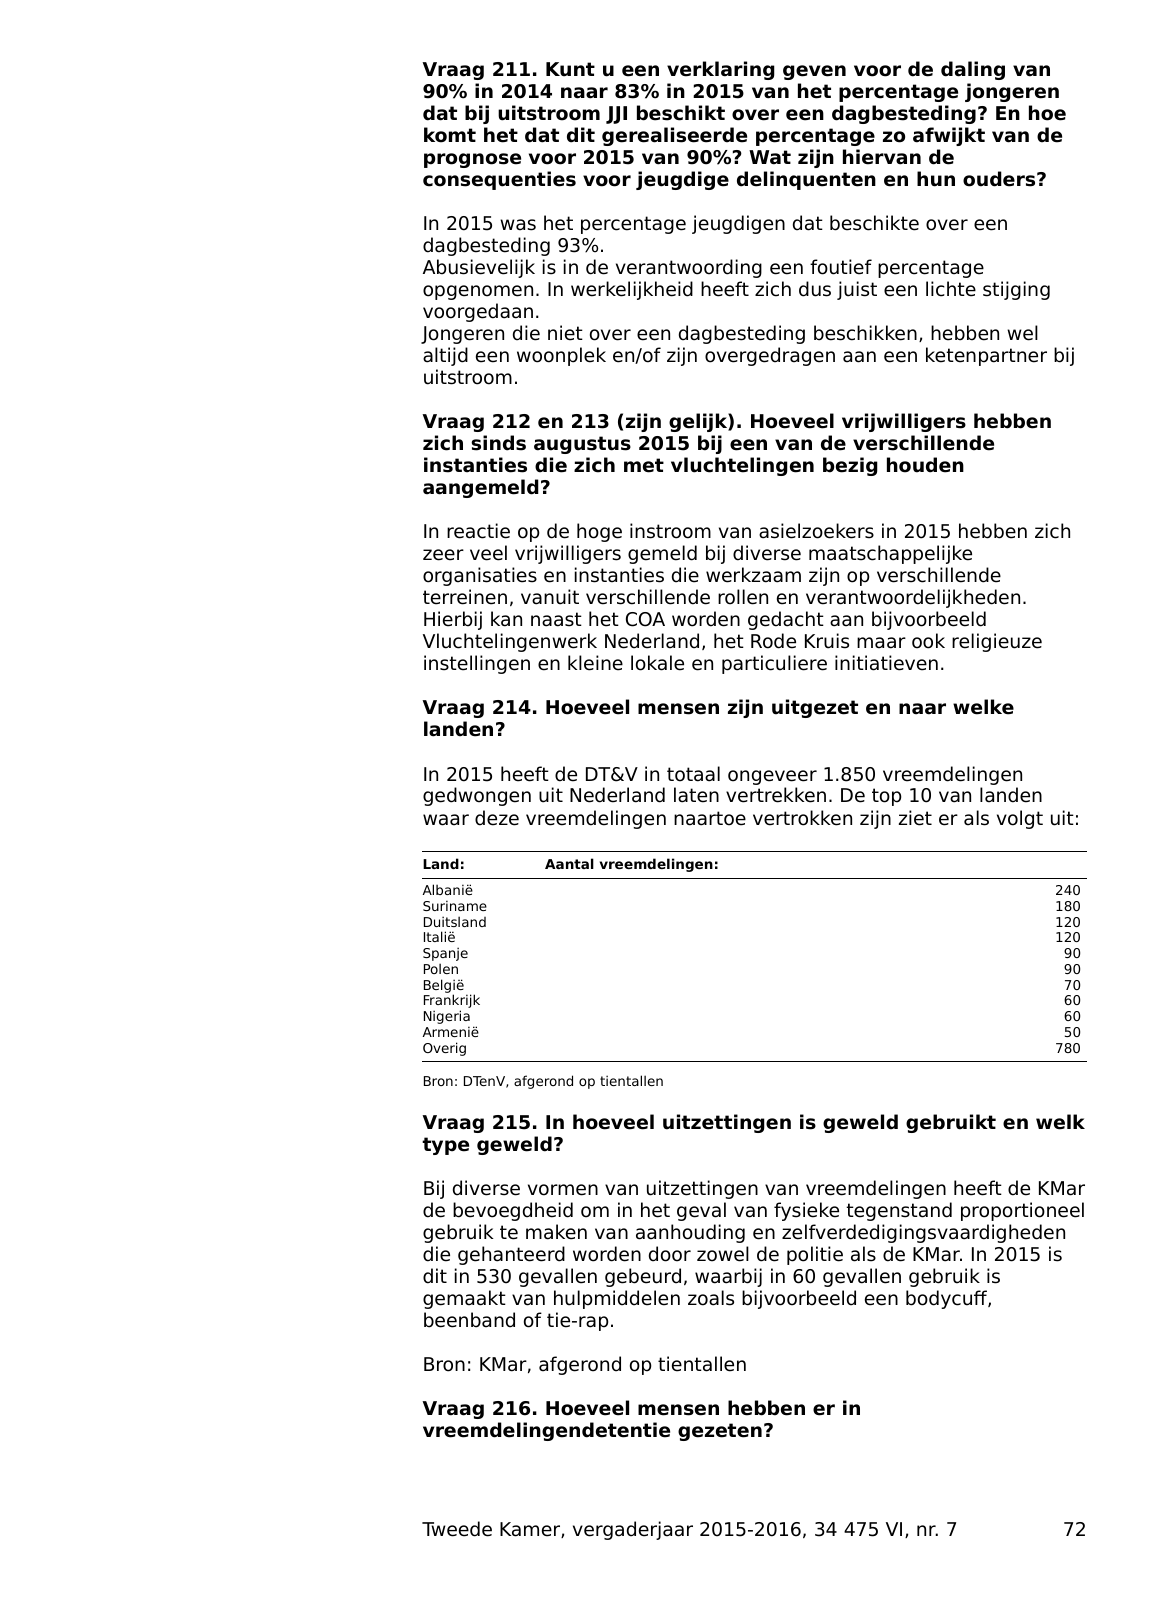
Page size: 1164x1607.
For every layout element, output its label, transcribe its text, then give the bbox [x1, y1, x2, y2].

table_cell 180 [539, 899, 1087, 914]
table_cell Italië [422, 930, 539, 946]
text Vraag 214. Hoeveel mensen zijn uitgezet en naar welke landen? [422, 697, 1087, 741]
text Bron: KMar, afgerond op tientallen [422, 1354, 1087, 1376]
table_cell 90 [539, 962, 1087, 977]
text Vraag 215. In hoeveel uitzettingen is geweld gebruikt en welk type geweld? [422, 1112, 1087, 1156]
text Vraag 211. Kunt u een verklaring geven voor de daling van 90% in 2014 naar 83% in 2015 van het percentage jongeren dat bij uitstroom JJI beschikt over een dagbesteding? En hoe komt het dat dit gerealiseerde percentage zo afwijkt van de prognose voor 2015 van 90%? Wat zijn hiervan de consequenties voor jeugdige delinquenten en hun ouders? [422, 59, 1087, 191]
table_cell 50 [539, 1025, 1087, 1040]
table_cell Overig [422, 1040, 539, 1061]
table_cell Nigeria [422, 1009, 539, 1025]
table_cell 240 [539, 879, 1087, 899]
table_cell 90 [539, 946, 1087, 962]
table_cell Bron: DTenV, afgerond op tientallen [422, 1062, 1087, 1089]
table_header Aantal vreemdelingen: [539, 852, 1087, 877]
text In 2015 heeft de DT&V in totaal ongeveer 1.850 vreemdelingen gedwongen uit Nederland laten vertrekken. De top 10 van landen waar deze vreemdelingen naartoe vertrokken zijn ziet er als volgt uit: [422, 763, 1087, 829]
table_cell 70 [539, 978, 1087, 993]
table_cell Duitsland [422, 915, 539, 930]
text In 2015 was het percentage jeugdigen dat beschikte over een dagbesteding 93%. [422, 213, 1087, 257]
table_cell Albanië [422, 879, 539, 899]
text Bij diverse vormen van uitzettingen van vreemdelingen heeft de KMar de bevoegdheid om in het geval van fysieke tegenstand proportioneel gebruik te maken van aanhouding en zelfverdedigingsvaardigheden die gehanteerd worden door zowel de politie als de KMar. In 2015 is dit in 530 gevallen gebeurd, waarbij in 60 gevallen gebruik is gemaakt van hulpmiddelen zoals bijvoorbeeld een bodycuff, beenband of tie-rap. [422, 1178, 1087, 1332]
text Vraag 212 en 213 (zijn gelijk). Hoeveel vrijwilligers hebben zich sinds augustus 2015 bij een van de verschillende instanties die zich met vluchtelingen bezig houden aangemeld? [422, 411, 1087, 499]
text Vraag 216. Hoeveel mensen hebben er in vreemdelingendetentie gezeten? [422, 1398, 1087, 1442]
table_cell 60 [539, 993, 1087, 1009]
text Jongeren die niet over een dagbesteding beschikken, hebben wel altijd een woonplek en/of zijn overgedragen aan een ketenpartner bij uitstroom. [422, 323, 1087, 389]
table_cell Polen [422, 962, 539, 977]
table_cell Suriname [422, 899, 539, 914]
table_cell Armenië [422, 1025, 539, 1040]
table_cell 120 [539, 915, 1087, 930]
table_cell 780 [539, 1040, 1087, 1061]
text Abusievelijk is in de verantwoording een foutief percentage opgenomen. In werkelijkheid heeft zich dus juist een lichte stijging voorgedaan. [422, 257, 1087, 323]
text In reactie op de hoge instroom van asielzoekers in 2015 hebben zich zeer veel vrijwilligers gemeld bij diverse maatschappelijke organisaties en instanties die werkzaam zijn op verschillende terreinen, vanuit verschillende rollen en verantwoordelijkheden. Hierbij kan naast het COA worden gedacht aan bijvoorbeeld Vluchtelingenwerk Nederland, het Rode Kruis maar ook religieuze instellingen en kleine lokale en particuliere initiatieven. [422, 521, 1087, 675]
table_header Land: [422, 852, 539, 877]
table_cell 120 [539, 930, 1087, 946]
table_cell 60 [539, 1009, 1087, 1025]
table_cell Spanje [422, 946, 539, 962]
table_cell België [422, 978, 539, 993]
table_cell Frankrijk [422, 993, 539, 1009]
